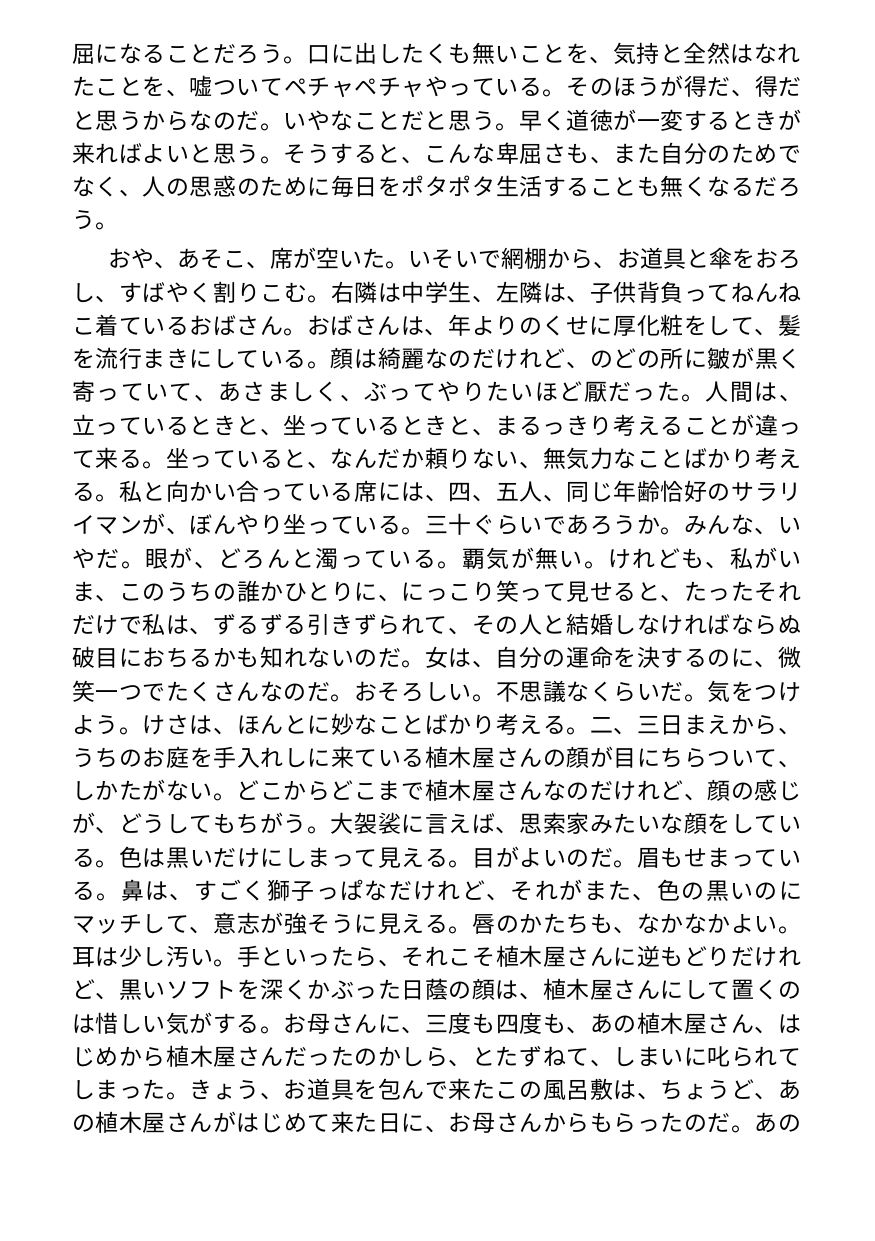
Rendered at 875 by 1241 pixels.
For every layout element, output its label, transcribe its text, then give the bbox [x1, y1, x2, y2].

text おや、あそこ、席が空いた。いそいで網棚から、お道具と傘をおろし、すばやく割りこむ。右隣は中学生、左隣は、子供背負ってねんねこ着ているおばさん。おばさんは、年よりのくせに厚化粧をして、髪を流行まきにしている。顔は綺麗なのだけれど、のどの所に皺が黒く寄っていて、あさましく、ぶってやりたいほど厭だった。人間は、立っているときと、坐っているときと、まるっきり考えることが違って来る。坐っていると、なんだか頼りない、無気力なことばかり考える。私と向かい合っている席には、四、五人、同じ年齢恰好のサラリイマンが、ぼんやり坐っている。三十ぐらいであろうか。みんな、いやだ。眼が、どろんと濁っている。覇気が無い。けれども、私がいま、このうちの誰かひとりに、にっこり笑って見せると、たったそれだけで私は、ずるずる引きずられて、その人と結婚しなければならぬ破目におちるかも知れないのだ。女は、自分の運命を決するのに、微笑一つでたくさんなのだ。おそろしい。不思議なくらいだ。気をつけよう。けさは、ほんとに妙なことばかり考える。二、三日まえから、うちのお庭を手入れしに来ている植木屋さんの顔が目にちらついて、しかたがない。どこからどこまで植木屋さんなのだけれど、顔の感じが、どうしてもちがう。大袈裟に言えば、思索家みたいな顔をしている。色は黒いだけにしまって見える。目がよいのだ。眉もせまっている。鼻は、すごく獅子っぱなだけれど、それがまた、色の黒いのにマッチして、意志が強そうに見える。唇のかたちも、なかなかよい。耳は少し汚い。手といったら、それこそ植木屋さんに逆もどりだけれど、黒いソフトを深くかぶった日蔭の顔は、植木屋さんにして置くのは惜しい気がする。お母さんに、三度も四度も、あの植木屋さん、はじめから植木屋さんだったのかしら、とたずねて、しまいに叱られてしまった。きょう、お道具を包んで来たこの風呂敷は、ちょうど、あの植木屋さんがはじめて来た日に、お母さんからもらったのだ。あの [72, 241, 802, 1138]
text 屈になることだろう。口に出したくも無いことを、気持と全然はなれたことを、嘘ついてペチャペチャやっている。そのほうが得だ、得だと思うからなのだ。いやなことだと思う。早く道徳が一変するときが来ればよいと思う。そうすると、こんな卑屈さも、また自分のためでなく、人の思惑のために毎日をポタポタ生活することも無くなるだろう。 [72, 36, 802, 235]
